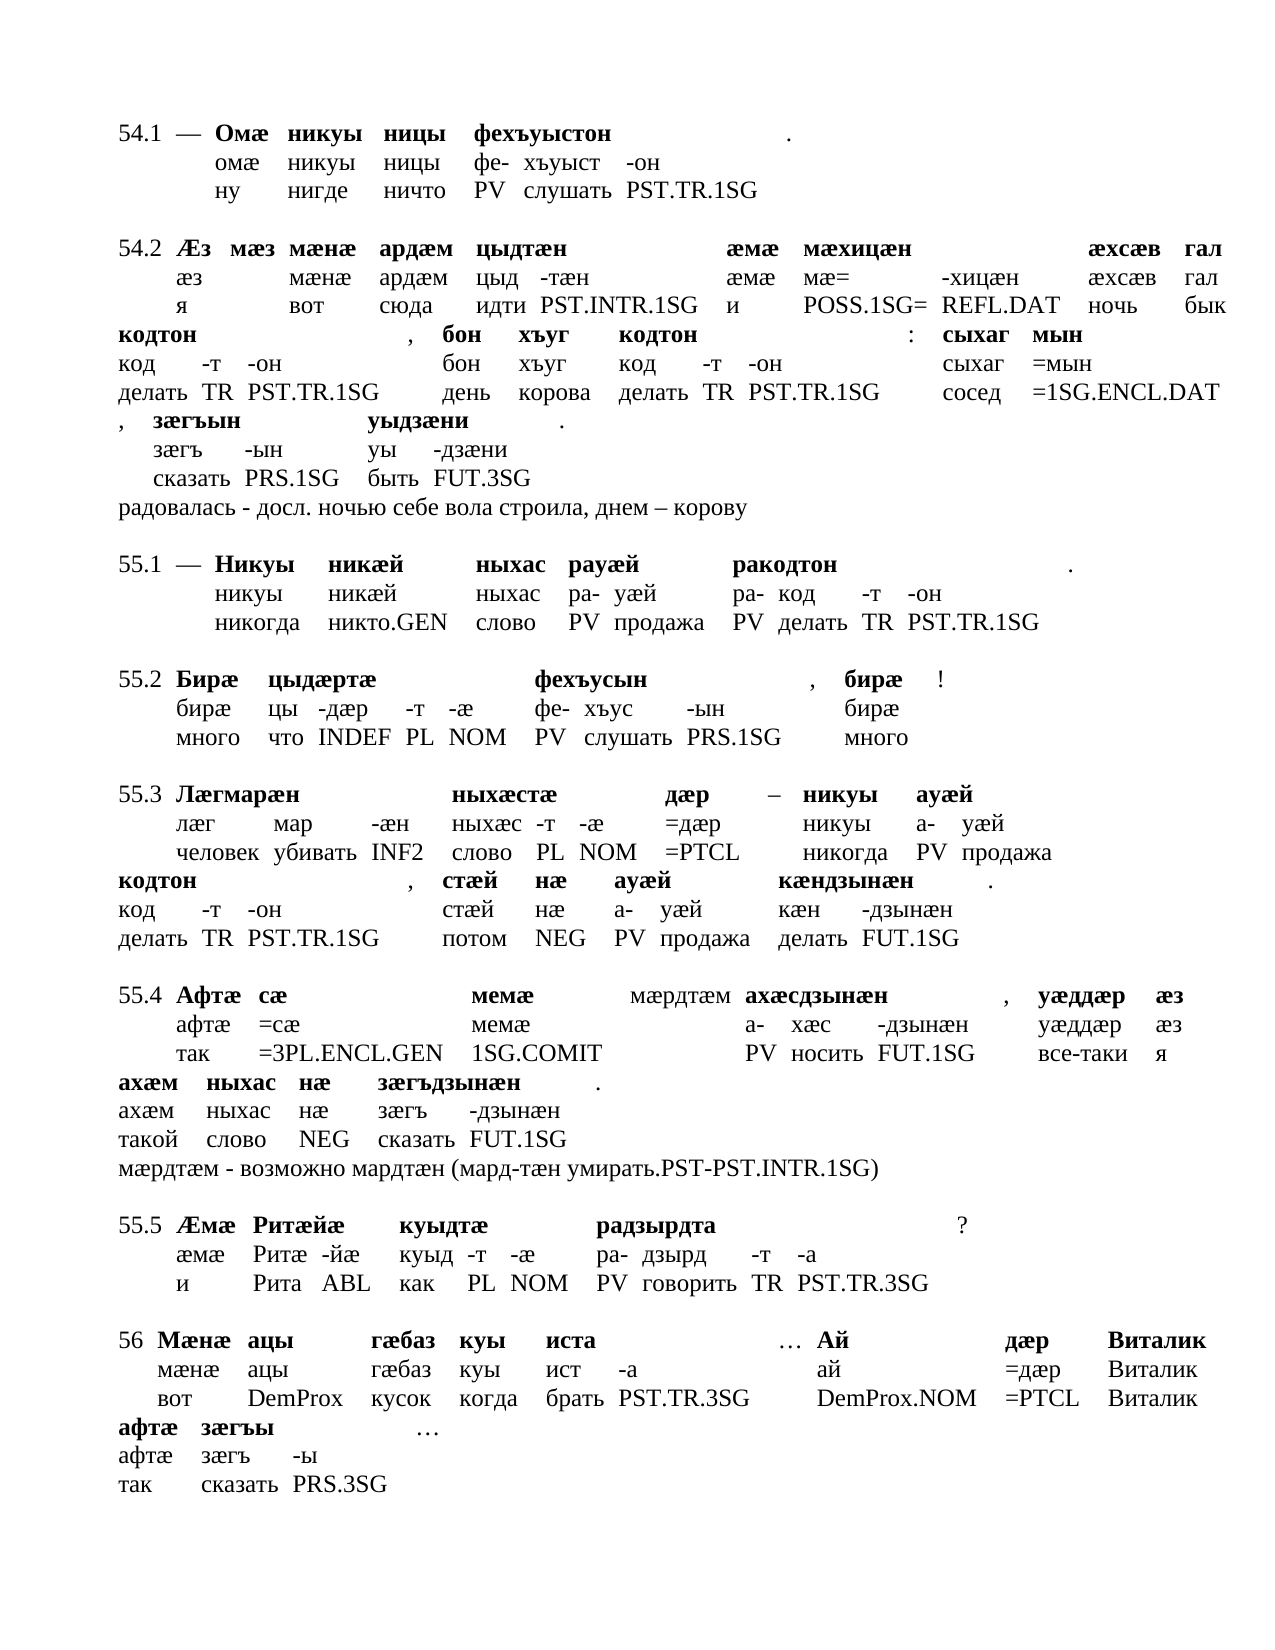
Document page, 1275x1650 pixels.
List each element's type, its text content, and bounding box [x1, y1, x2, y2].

text код [619, 348, 688, 377]
text NOM [510, 1268, 568, 1297]
text нæ [298, 1096, 350, 1124]
text Виталик [1108, 1354, 1198, 1383]
text ауæй [614, 866, 764, 894]
text -дæр [318, 693, 392, 722]
text DemProx [247, 1383, 343, 1412]
text =дæр [1005, 1354, 1080, 1383]
text рауæй [568, 549, 718, 578]
text 55.3 [118, 779, 162, 808]
text уæй [962, 808, 1052, 837]
text зæгъдзынæн [378, 1067, 581, 1096]
text Æмæ [176, 1211, 239, 1239]
text продажа [660, 923, 750, 952]
text ничто [383, 176, 446, 204]
text -т [467, 1239, 496, 1268]
text уæй [660, 894, 750, 923]
text и [176, 1268, 225, 1297]
text … [778, 1326, 803, 1354]
text день [442, 377, 491, 406]
text фехъусын [534, 664, 796, 693]
text æмæ [176, 1239, 225, 1268]
text -ын [686, 693, 782, 722]
text нигде [287, 176, 356, 204]
text ахæсдзынæн [745, 981, 989, 1009]
text цы [268, 693, 304, 722]
text -æ [448, 693, 507, 722]
text — [176, 136, 201, 147]
text PV [534, 722, 570, 751]
text 55.4 [118, 981, 162, 1009]
text делать [118, 923, 188, 952]
text ну [214, 176, 260, 204]
text хъуг [518, 319, 605, 348]
text PST.TR.3SG [618, 1383, 750, 1412]
text зæгъ [378, 1096, 455, 1124]
text ракодтон [732, 549, 1053, 578]
text -т [536, 808, 565, 837]
text TR [202, 377, 234, 406]
text NOM [448, 722, 507, 751]
text -он [748, 348, 880, 377]
text Омæ [214, 118, 273, 147]
text ра- [596, 1239, 628, 1268]
text никто.GEN [328, 607, 448, 636]
text ра- [568, 578, 600, 607]
text как [399, 1268, 453, 1297]
text а- [916, 808, 948, 837]
text все-таки [1038, 1038, 1128, 1067]
text продажа [962, 837, 1052, 866]
text -он [247, 894, 379, 923]
text ницы [383, 118, 460, 147]
text слово [476, 607, 541, 636]
text никуы [803, 808, 888, 837]
text мæз [230, 233, 275, 262]
text PST.TR.3SG [797, 1268, 929, 1297]
text TR [202, 923, 234, 952]
text вот [289, 291, 352, 319]
text слово [206, 1124, 271, 1153]
text дæр [1005, 1326, 1094, 1354]
text ра- [732, 578, 764, 607]
text -æ [510, 1239, 568, 1268]
text сказать [201, 1469, 278, 1498]
text хъуыст [523, 147, 612, 176]
text =дæр [665, 808, 740, 837]
text 55.2 [118, 664, 162, 693]
text æхсæв [1088, 233, 1171, 262]
text PRS.3SG [292, 1469, 387, 1498]
text , [1003, 981, 1024, 1009]
text радзырдта [596, 1211, 943, 1239]
text -он [626, 147, 758, 176]
text код [118, 894, 188, 923]
text =PTCL [1005, 1383, 1080, 1412]
text мæнæ [157, 1354, 219, 1383]
text =сæ [258, 1009, 443, 1038]
text PRS.1SG [686, 722, 782, 751]
text ! [936, 664, 957, 693]
text 56 [118, 1326, 143, 1354]
text NEG [298, 1124, 350, 1153]
text слушать [584, 722, 673, 751]
text код [778, 578, 848, 607]
text -ы [292, 1441, 387, 1469]
text Лæгмарæн [176, 779, 438, 808]
text дæр [665, 779, 754, 808]
text нæ [535, 866, 600, 894]
text никуы [803, 779, 902, 808]
text -дзынæн [877, 1009, 975, 1038]
text Æз [176, 233, 216, 262]
text FUT.1SG [877, 1038, 975, 1067]
text PV [732, 607, 764, 636]
text ныхæс [452, 808, 522, 837]
text æмæ [726, 233, 789, 262]
text сыхаг [942, 319, 1018, 348]
text кæндзынæн [778, 866, 973, 894]
text уæддæр [1038, 1009, 1128, 1038]
text никогда [214, 607, 300, 636]
text PL [467, 1268, 496, 1297]
text потом [442, 923, 507, 952]
text TR [862, 607, 894, 636]
text сыхаг [942, 348, 1004, 377]
text PV [614, 923, 646, 952]
text -он [247, 348, 379, 377]
text -æ [579, 808, 637, 837]
text гал [1184, 233, 1240, 262]
text мæнæ [289, 262, 352, 291]
text куы [459, 1354, 518, 1383]
text много [844, 722, 909, 751]
text стæй [442, 866, 521, 894]
text афтæ [118, 1441, 173, 1469]
text ардæм [379, 262, 448, 291]
text -а [618, 1354, 750, 1383]
text ай [817, 1354, 977, 1383]
text TR [702, 377, 734, 406]
text бык [1184, 291, 1226, 319]
text бон [442, 319, 504, 348]
text Ритæйæ [253, 1211, 385, 1239]
text . [1067, 549, 1088, 578]
text ахæм [118, 1096, 178, 1124]
text кодтон [619, 319, 894, 348]
text зæгъ [201, 1441, 278, 1469]
text – [768, 779, 789, 808]
text , [809, 664, 830, 693]
text -тæн [540, 262, 698, 291]
text ист [546, 1354, 604, 1383]
text . [559, 406, 580, 434]
text а- [745, 1009, 777, 1038]
text быть [367, 463, 419, 492]
text PST.TR.1SG [247, 923, 379, 952]
text афтæ [176, 1009, 231, 1038]
text мемæ [471, 1009, 602, 1038]
text Афтæ [176, 981, 244, 1009]
text -ын [244, 434, 340, 463]
text много [176, 722, 240, 751]
text мар [273, 808, 357, 837]
text сосед [942, 377, 1004, 406]
text бон [442, 348, 491, 377]
text FUT.1SG [469, 1124, 567, 1153]
text 54.1 [118, 118, 162, 147]
text цыдтæн [476, 233, 712, 262]
text фе- [534, 693, 570, 722]
text делать [619, 377, 688, 406]
text PST.TR.1SG [748, 377, 880, 406]
text никуы [287, 147, 356, 176]
text такой [118, 1124, 178, 1153]
text кодтон [118, 319, 393, 348]
text Рита [253, 1268, 308, 1297]
text REFL.DAT [941, 291, 1060, 319]
text ныхас [476, 549, 554, 578]
text никуы [214, 578, 300, 607]
text зæгъ [153, 434, 231, 463]
text , [407, 319, 428, 348]
text гæбаз [371, 1354, 431, 1383]
text сказать [153, 463, 231, 492]
text INF2 [371, 837, 424, 866]
text 1SG.COMIT [471, 1038, 602, 1067]
text Ай [817, 1326, 991, 1354]
text я [176, 291, 202, 319]
text куы [459, 1326, 532, 1354]
text ауæй [916, 779, 1066, 808]
text Ритæ [253, 1239, 308, 1268]
text слушать [523, 176, 612, 204]
text говорить [642, 1268, 737, 1297]
text æхсæв [1088, 262, 1157, 291]
text никæй [328, 549, 462, 578]
text делать [778, 607, 848, 636]
text бирæ [176, 693, 240, 722]
text … [415, 1412, 440, 1441]
text хъуг [518, 348, 591, 377]
text PV [916, 837, 948, 866]
text бирæ [844, 693, 909, 722]
text убивать [273, 837, 357, 866]
text вот [157, 1383, 219, 1412]
text ацы [247, 1326, 357, 1354]
text мæрдтæм - возможно мардтæн (мард-тæн умирать.PST-PST.INTR.1SG) [118, 1153, 1249, 1182]
text -т [751, 1239, 783, 1268]
text зæгъын [153, 406, 353, 434]
text сюда [379, 291, 448, 319]
text я [1155, 1038, 1182, 1067]
text дзырд [642, 1239, 737, 1268]
text гæбаз [371, 1326, 445, 1354]
text 55.5 [118, 1211, 162, 1239]
text идти [476, 291, 526, 319]
text -т [202, 894, 234, 923]
text носить [791, 1038, 864, 1067]
text -йæ [321, 1239, 371, 1268]
text — [176, 567, 201, 578]
text — [176, 549, 201, 566]
text — [176, 118, 201, 135]
text INDEF [318, 722, 392, 751]
text =PTCL [665, 837, 740, 866]
text Виталик [1108, 1326, 1212, 1354]
text . [987, 866, 1008, 894]
text PST.TR.1SG [626, 176, 758, 204]
text PV [596, 1268, 628, 1297]
text Бирæ [176, 664, 254, 693]
text куыдтæ [399, 1211, 582, 1239]
text афтæ [118, 1412, 187, 1441]
text POSS.1SG= [803, 291, 928, 319]
text куыд [399, 1239, 453, 1268]
text -т [862, 578, 894, 607]
text цыдæртæ [268, 664, 521, 693]
text так [176, 1038, 231, 1067]
text так [118, 1469, 173, 1498]
text -т [202, 348, 234, 377]
text PST.TR.1SG [907, 607, 1039, 636]
text PRS.1SG [244, 463, 340, 492]
text -а [797, 1239, 929, 1268]
text кæн [778, 894, 848, 923]
text сказать [378, 1124, 455, 1153]
text уæддæр [1038, 981, 1142, 1009]
text цыд [476, 262, 526, 291]
text нæ [298, 1067, 364, 1096]
text -т [405, 693, 434, 722]
text . [786, 118, 807, 147]
text ницы [383, 147, 446, 176]
text PL [536, 837, 565, 866]
text FUT.1SG [862, 923, 959, 952]
text ахæм [118, 1067, 192, 1096]
text стæй [442, 894, 507, 923]
text =мын [1032, 348, 1220, 377]
text 55.1 [118, 549, 162, 578]
text человек [176, 837, 259, 866]
text ныхас [206, 1067, 285, 1096]
text ныхас [206, 1096, 271, 1124]
text NOM [579, 837, 637, 866]
text фехъуыстон [474, 118, 772, 147]
text -дзæни [433, 434, 531, 463]
text зæгъы [201, 1412, 401, 1441]
text код [118, 348, 188, 377]
text PV [745, 1038, 777, 1067]
text =1SG.ENCL.DAT [1032, 377, 1220, 406]
text -т [702, 348, 734, 377]
text уæй [614, 578, 705, 607]
text корова [518, 377, 591, 406]
text уы [367, 434, 419, 463]
text а- [614, 894, 646, 923]
text =3PL.ENCL.GEN [258, 1038, 443, 1067]
text . [595, 1067, 616, 1096]
text ? [957, 1211, 978, 1239]
text когда [459, 1383, 518, 1412]
text иста [546, 1326, 764, 1354]
text делать [118, 377, 188, 406]
text PL [405, 722, 434, 751]
text мæ= [803, 262, 928, 291]
text гал [1184, 262, 1226, 291]
text мын [1032, 319, 1234, 348]
text NEG [535, 923, 586, 952]
text æмæ [726, 262, 775, 291]
text хæс [791, 1009, 864, 1038]
text мæрдтæм [630, 981, 731, 1009]
text никогда [803, 837, 888, 866]
text бирæ [844, 664, 923, 693]
text -æн [371, 808, 424, 837]
text нæ [535, 894, 586, 923]
text PV [474, 176, 509, 204]
text что [268, 722, 304, 751]
text сæ [258, 981, 457, 1009]
text FUT.3SG [433, 463, 531, 492]
text , [118, 406, 139, 434]
text : [908, 319, 929, 348]
text PST.TR.1SG [247, 377, 379, 406]
text мæхицæн [803, 233, 1074, 262]
text и [726, 291, 775, 319]
text DemProx.NOM [817, 1383, 977, 1412]
text æз [176, 262, 202, 291]
text ныхас [476, 578, 541, 607]
text кусок [371, 1383, 431, 1412]
text слово [452, 837, 522, 866]
text ночь [1088, 291, 1157, 319]
text 54.2 [118, 233, 162, 262]
text кодтон [118, 866, 393, 894]
text -дзынæн [469, 1096, 567, 1124]
text радовалась - досл. ночью себе вола строила, днем – корову [118, 492, 1249, 521]
text ацы [247, 1354, 343, 1383]
text фе- [474, 147, 509, 176]
text æз [1155, 1009, 1182, 1038]
text уыдзæни [367, 406, 545, 434]
text æз [1155, 981, 1196, 1009]
text брать [546, 1383, 604, 1412]
text PST.INTR.1SG [540, 291, 698, 319]
text ардæм [379, 233, 462, 262]
text ABL [321, 1268, 371, 1297]
text , [407, 866, 428, 894]
text -хицæн [941, 262, 1060, 291]
text PV [568, 607, 600, 636]
text -он [907, 578, 1039, 607]
text мемæ [471, 981, 616, 1009]
text продажа [614, 607, 705, 636]
text лæг [176, 808, 259, 837]
text ныхæстæ [452, 779, 651, 808]
text никуы [287, 118, 369, 147]
text Мæнæ [157, 1326, 233, 1354]
text TR [751, 1268, 783, 1297]
text мæнæ [289, 233, 365, 262]
text никæй [328, 578, 448, 607]
text омæ [214, 147, 260, 176]
text Никуы [214, 549, 314, 578]
text хъус [584, 693, 673, 722]
text делать [778, 923, 848, 952]
text -дзынæн [862, 894, 959, 923]
text Виталик [1108, 1383, 1198, 1412]
